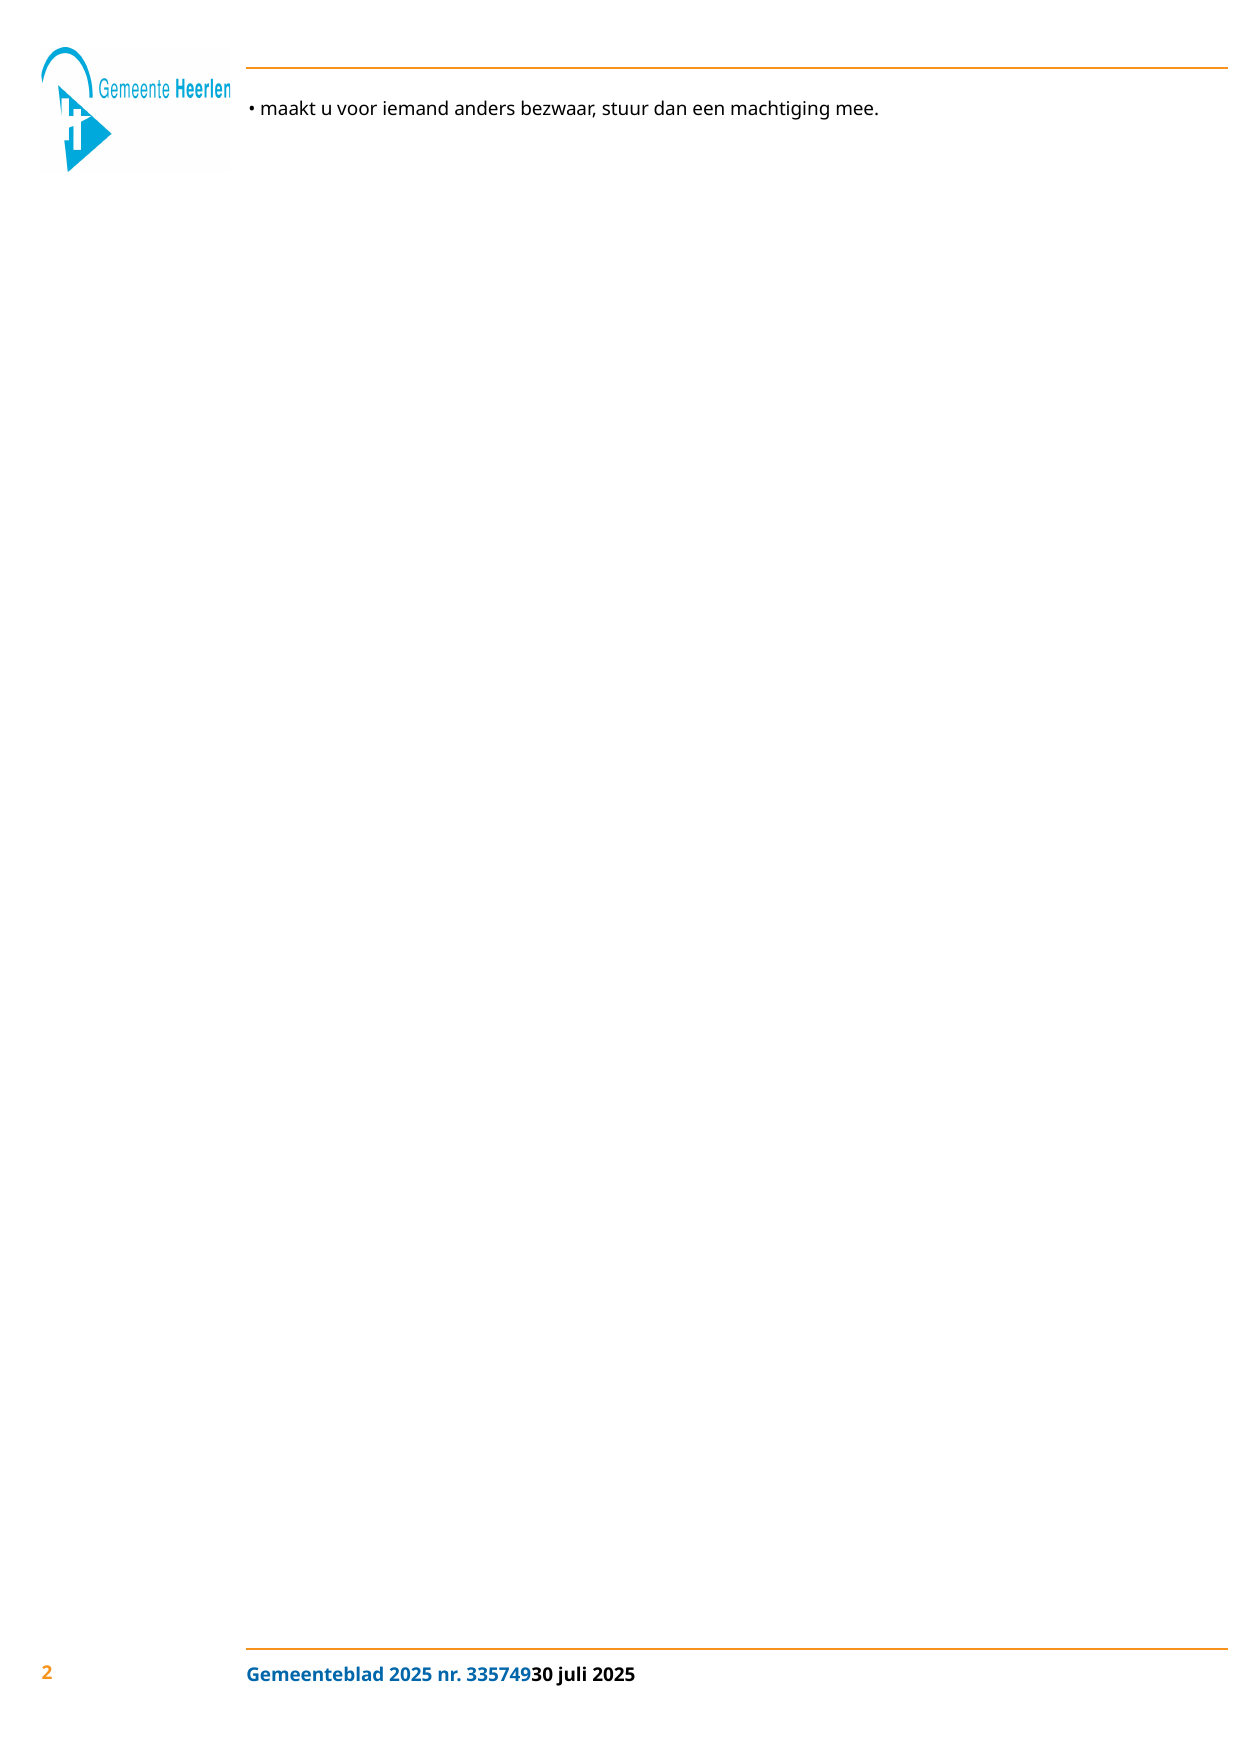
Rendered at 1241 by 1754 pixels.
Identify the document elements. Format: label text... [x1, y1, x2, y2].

picture [41, 47, 59, 70]
picture [41, 47, 231, 172]
text • maakt u voor iemand anders bezwaar, stuur dan een machtiging mee. [248, 95, 1152, 121]
